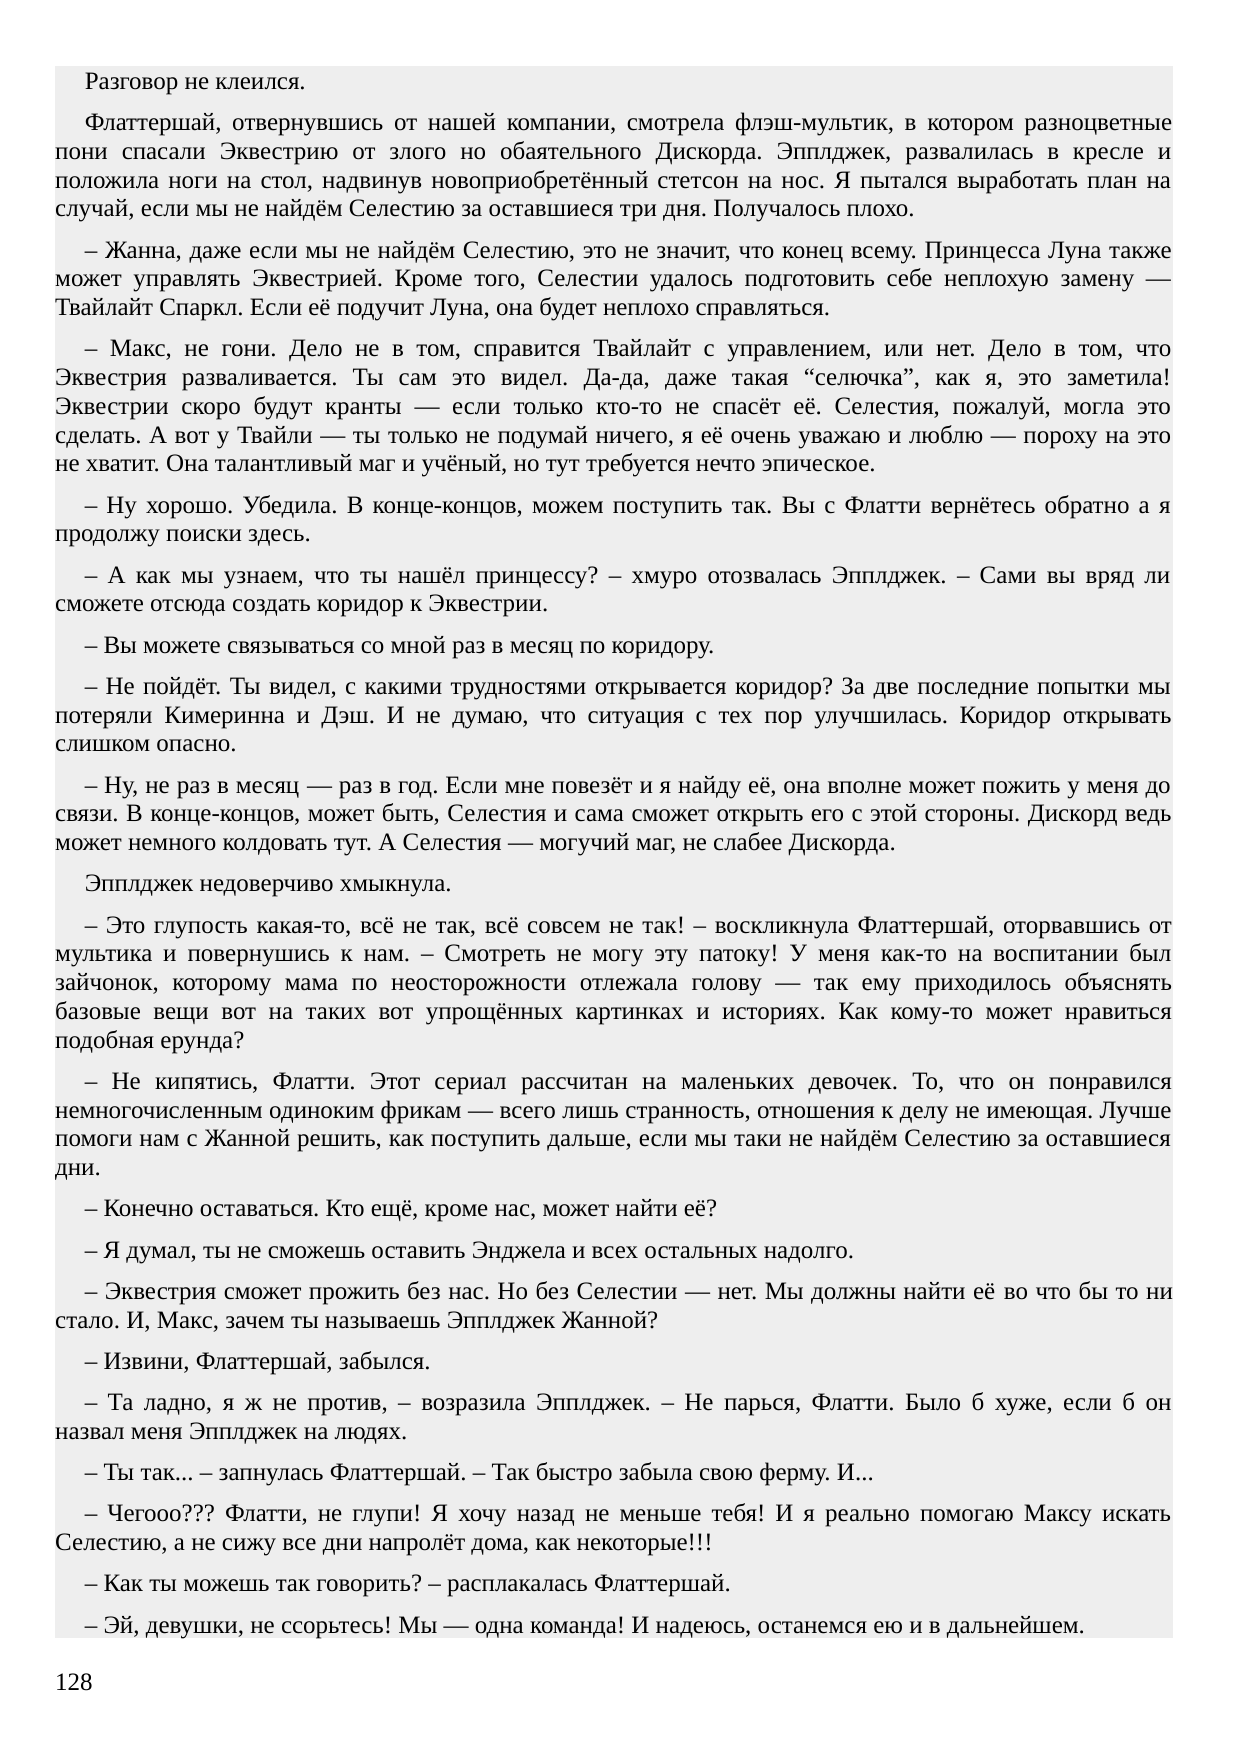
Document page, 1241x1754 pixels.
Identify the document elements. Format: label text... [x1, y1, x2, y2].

text – Ты так... – запнулась Флаттершай. – Так быстро забыла свою ферму. И... [55, 1457, 1173, 1486]
text Эпплджек недоверчиво хмыкнула. [55, 868, 1173, 897]
text – Эй, девушки, не ссорьтесь! Мы — одна команда! И надеюсь, останемся ею и в дальнейшем. [55, 1610, 1173, 1638]
text – Ну, не раз в месяц — раз в год. Если мне повезёт и я найду её, она вполне может пожить у меня до связи. В конце-концов, может быть, Селестия и сама сможет открыть его с этой стороны. Дискорд ведь может немного колдовать тут. А Селестия — могучий маг, не слабее Дискорда. [55, 770, 1173, 856]
text – Жанна, даже если мы не найдём Селестию, это не значит, что конец всему. Принцесса Луна также может управлять Эквестрией. Кроме того, Селестии удалось подготовить себе неплохую замену — Твайлайт Спаркл. Если её подучит Луна, она будет неплохо справляться. [55, 235, 1173, 321]
text – Конечно оставаться. Кто ещё, кроме нас, может найти её? [55, 1193, 1173, 1222]
text – Чегооо??? Флатти, не глупи! Я хочу назад не меньше тебя! И я реально помогаю Максу искать Селестию, а не сижу все дни напролёт дома, как некоторые!!! [55, 1498, 1173, 1556]
text – Извини, Флаттершай, забылся. [55, 1346, 1173, 1375]
text – Я думал, ты не сможешь оставить Энджела и всех остальных надолго. [55, 1235, 1173, 1263]
text – Это глупость какая-то, всё не так, всё совсем не так! – воскликнула Флаттершай, оторвавшись от мультика и повернушись к нам. – Смотреть не могу эту патоку! У меня как-то на воспитании был зайчонок, которому мама по неосторожности отлежала голову — так ему приходилось объяснять базовые вещи вот на таких вот упрощённых картинках и историях. Как кому-то может нравиться подобная ерунда? [55, 910, 1173, 1053]
text – Не кипятись, Флатти. Этот сериал рассчитан на маленьких девочек. То, что он понравился немногочисленным одиноким фрикам — всего лишь странность, отношения к делу не имеющая. Лучше помоги нам с Жанной решить, как поступить дальше, если мы таки не найдём Селестию за оставшиеся дни. [55, 1066, 1173, 1181]
text – А как мы узнаем, что ты нашёл принцессу? – хмуро отозвалась Эпплджек. – Сами вы вряд ли сможете отсюда создать коридор к Эквестрии. [55, 560, 1173, 617]
text – Не пойдёт. Ты видел, с какими трудностями открывается коридор? За две последние попытки мы потеряли Кимеринна и Дэш. И не думаю, что ситуация с тех пор улучшилась. Коридор открывать слишком опасно. [55, 671, 1173, 757]
text – Эквестрия сможет прожить без нас. Но без Селестии — нет. Мы должны найти её во что бы то ни стало. И, Макс, зачем ты называешь Эпплджек Жанной? [55, 1276, 1173, 1333]
text – Та ладно, я ж не против, – возразила Эпплджек. – Не парься, Флатти. Было б хуже, если б он назвал меня Эпплджек на людях. [55, 1387, 1173, 1445]
text – Вы можете связываться со мной раз в месяц по коридору. [55, 630, 1173, 658]
text – Ну хорошо. Убедила. В конце-концов, можем поступить так. Вы с Флатти вернётесь обратно а я продолжу поиски здесь. [55, 490, 1173, 547]
text – Как ты можешь так говорить? – расплакалась Флаттершай. [55, 1568, 1173, 1597]
text Флаттершай, отвернувшись от нашей компании, смотрела флэш-мультик, в котором разноцветные пони спасали Эквестрию от злого но обаятельного Дискорда. Эпплджек, развалилась в кресле и положила ноги на стол, надвинув новоприобретённый стетсон на нос. Я пытался выработать план на случай, если мы не найдём Селестию за оставшиеся три дня. Получалось плохо. [55, 107, 1173, 222]
text – Макс, не гони. Дело не в том, справится Твайлайт с управлением, или нет. Дело в том, что Эквестрия разваливается. Ты сам это видел. Да-да, даже такая “селючка”, как я, это заметила! Эквестрии скоро будут кранты — если только кто-то не спасёт её. Селестия, пожалуй, могла это сделать. А вот у Твайли — ты только не подумай ничего, я её очень уважаю и люблю — пороху на это не хватит. Она талантливый маг и учёный, но тут требуется нечто эпическое. [55, 333, 1173, 477]
text Разговор не клеился. [55, 66, 1173, 95]
